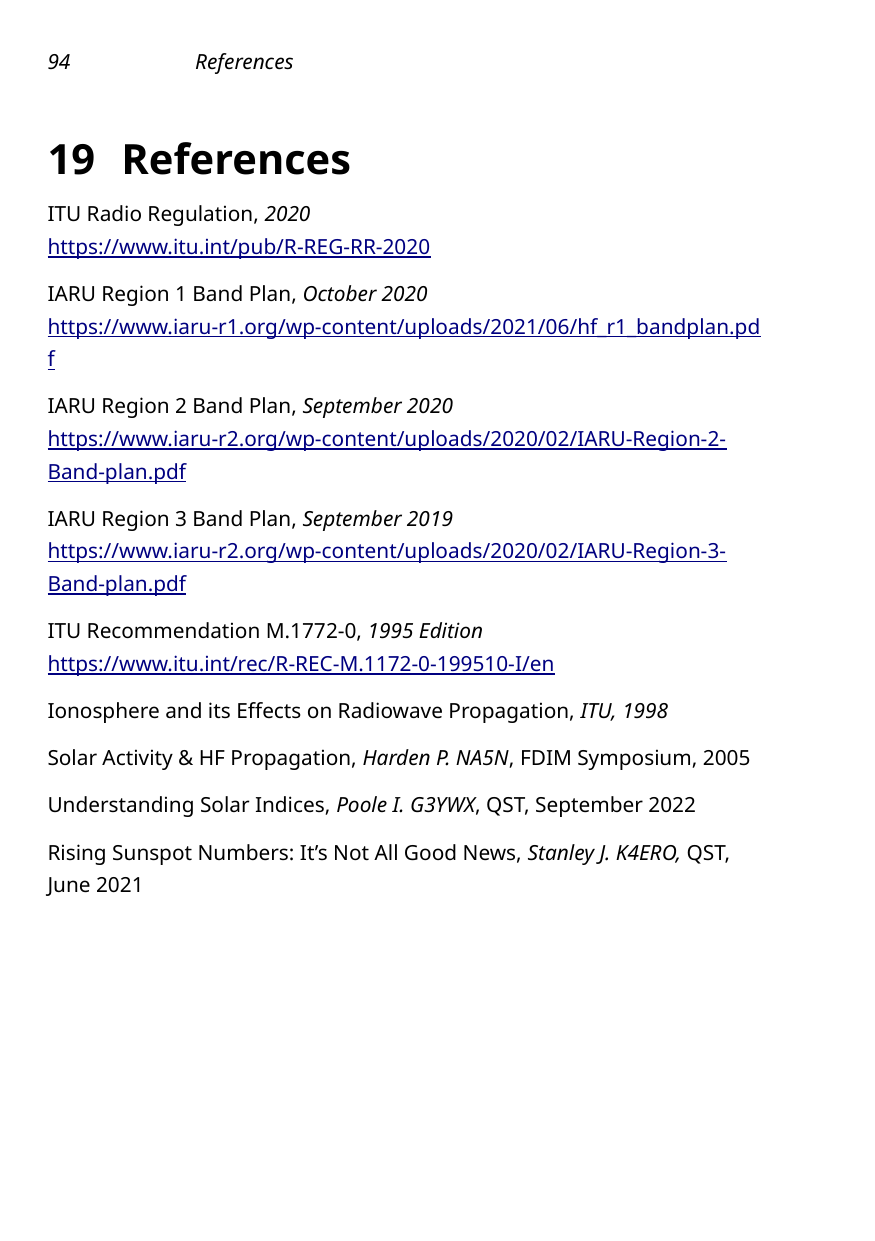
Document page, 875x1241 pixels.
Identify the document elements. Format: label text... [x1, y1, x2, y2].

text ITU Radio Regulation, 2020 https://www.itu.int/pub/R-REG-RR-2020 [47, 199, 768, 261]
text ITU Recommendation M.1772-0, 1995 Edition https://www.itu.int/rec/R-REC-M.1172-0-199510-I/en [47, 616, 768, 677]
text Solar Activity & HF Propagation, Harden P. NA5N, FDIM Symposium, 2005 [47, 743, 768, 772]
text IARU Region 3 Band Plan, September 2019 https://www.iaru-r2.org/wp-content/uploads/2020/02/IARU-Region-3-Band-plan.pdf [47, 504, 768, 598]
text IARU Region 1 Band Plan, October 2020 https://www.iaru-r1.org/wp-content/uploads/2021/06/hf_r1_bandplan.pdf [47, 279, 768, 373]
text Understanding Solar Indices, Poole I. G3YWX, QST, September 2022 [47, 791, 768, 819]
text IARU Region 2 Band Plan, September 2020 https://www.iaru-r2.org/wp-content/uploads/2020/02/IARU-Region-2-Band-plan.pdf [47, 392, 768, 485]
text Rising Sunspot Numbers: It’s Not All Good News, Stanley J. K4ERO, QST, June 2021 [47, 838, 768, 899]
subtitle References [47, 130, 768, 187]
text Ionosphere and its Effects on Radiowave Propagation, ITU, 1998 [47, 696, 768, 725]
